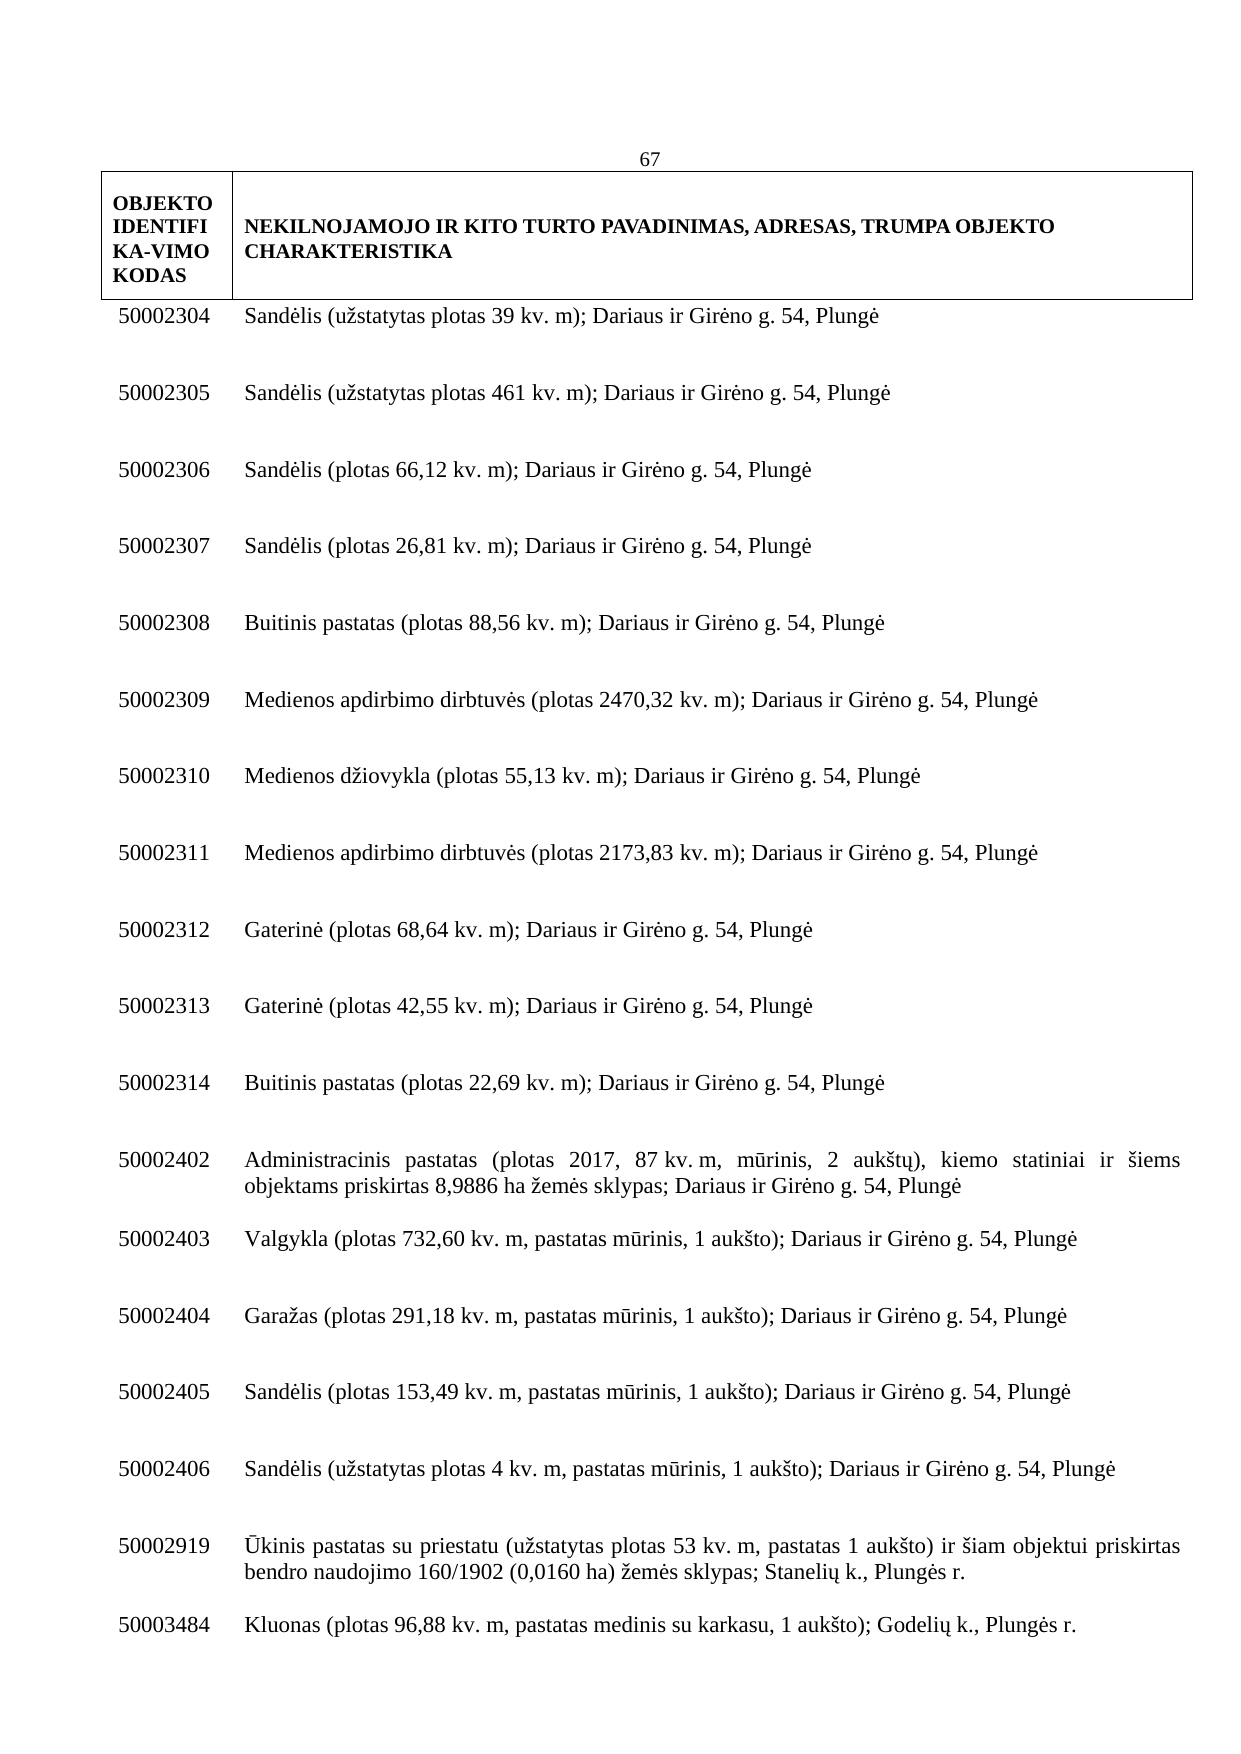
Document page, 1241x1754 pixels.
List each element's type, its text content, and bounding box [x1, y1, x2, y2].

table_cell Sandėlis (užstatytas plotas 39 kv. m); Dariaus ir Girėno g. 54, Plungė [233, 303, 1192, 353]
table_cell Administracinis pastatas (plotas 2017, 87 kv. m, mūrinis, 2 aukštų), kiemo statiniai ir šiems objektams priskirtas 8,9886 ha žemės sklypas; Dariaus ir Girėno g. 54, Plungė [233, 1146, 1192, 1199]
table_cell 50002306 [101, 456, 233, 506]
table_cell [101, 1275, 1198, 1302]
table_cell [101, 583, 1198, 609]
table_cell [1193, 686, 1198, 736]
table_cell 50002406 [101, 1455, 233, 1505]
table_cell [1193, 1225, 1198, 1275]
table_cell 50002404 [101, 1302, 233, 1352]
table_cell 50002314 [101, 1069, 233, 1119]
table_cell [101, 890, 1198, 916]
table_cell [101, 353, 1198, 379]
table_cell 50002308 [101, 609, 233, 659]
table_cell [1193, 839, 1198, 889]
table_cell [1193, 1069, 1198, 1119]
table_cell [101, 1505, 1198, 1532]
table_cell [1193, 1455, 1198, 1505]
table_cell Medienos apdirbimo dirbtuvės (plotas 2470,32 kv. m); Dariaus ir Girėno g. 54, Plungė [233, 686, 1192, 736]
table_cell [1193, 1146, 1198, 1199]
table_cell 50002402 [101, 1146, 233, 1199]
table_cell [1193, 993, 1198, 1043]
table_cell 50002309 [101, 686, 233, 736]
table_cell [101, 736, 1198, 763]
table_cell 50002310 [101, 763, 233, 813]
table_cell [1193, 1302, 1198, 1352]
table_cell 50002403 [101, 1225, 233, 1275]
table_cell [101, 1584, 1198, 1611]
table_cell Kluonas (plotas 96,88 kv. m, pastatas medinis su karkasu, 1 aukšto); Godelių k., Plungės r. [233, 1611, 1192, 1661]
table_cell Buitinis pastatas (plotas 22,69 kv. m); Dariaus ir Girėno g. 54, Plungė [233, 1069, 1192, 1119]
table_cell [101, 1352, 1198, 1378]
table_cell [1193, 1532, 1198, 1584]
table_cell [101, 813, 1198, 839]
table_cell Gaterinė (plotas 42,55 kv. m); Dariaus ir Girėno g. 54, Plungė [233, 993, 1192, 1043]
table_cell [1193, 609, 1198, 659]
table_cell 50002305 [101, 379, 233, 429]
table_cell [1193, 303, 1198, 353]
table_cell Sandėlis (plotas 153,49 kv. m, pastatas mūrinis, 1 aukšto); Dariaus ir Girėno g. 54, Plungė [233, 1378, 1192, 1429]
table_cell Buitinis pastatas (plotas 88,56 kv. m); Dariaus ir Girėno g. 54, Plungė [233, 609, 1192, 659]
table_cell Medienos apdirbimo dirbtuvės (plotas 2173,83 kv. m); Dariaus ir Girėno g. 54, Plungė [233, 839, 1192, 889]
table_cell [1193, 1378, 1198, 1429]
table_cell Garažas (plotas 291,18 kv. m, pastatas mūrinis, 1 aukšto); Dariaus ir Girėno g. 54, Plungė [233, 1302, 1192, 1352]
table_cell Sandėlis (plotas 66,12 kv. m); Dariaus ir Girėno g. 54, Plungė [233, 456, 1192, 506]
table_cell [1193, 1611, 1198, 1661]
table_cell Medienos džiovykla (plotas 55,13 kv. m); Dariaus ir Girėno g. 54, Plungė [233, 763, 1192, 813]
table_cell [101, 430, 1198, 456]
table_cell [1193, 763, 1198, 813]
table_cell [1193, 916, 1198, 966]
table_cell Sandėlis (užstatytas plotas 461 kv. m); Dariaus ir Girėno g. 54, Plungė [233, 379, 1192, 429]
table_cell Sandėlis (užstatytas plotas 4 kv. m, pastatas mūrinis, 1 aukšto); Dariaus ir Girėno g. 54, Plungė [233, 1455, 1192, 1505]
table_cell 50002307 [101, 533, 233, 583]
table_cell 50003484 [101, 1611, 233, 1661]
table_cell [1193, 533, 1198, 583]
table_cell 50002312 [101, 916, 233, 966]
table_cell 50002919 [101, 1532, 233, 1584]
table_cell Ūkinis pastatas su priestatu (užstatytas plotas 53 kv. m, pastatas 1 aukšto) ir šiam objektui priskirtas bendro naudojimo 160/1902 (0,0160 ha) žemės sklypas; Stanelių k., Plungės r. [233, 1532, 1192, 1584]
table_cell 50002311 [101, 839, 233, 889]
table_cell [101, 1043, 1198, 1069]
table_cell [101, 1120, 1198, 1146]
table_cell [101, 1429, 1198, 1455]
table_cell [1193, 456, 1198, 506]
table_cell Valgykla (plotas 732,60 kv. m, pastatas mūrinis, 1 aukšto); Dariaus ir Girėno g. 54, Plungė [233, 1225, 1192, 1275]
table_cell Sandėlis (plotas 26,81 kv. m); Dariaus ir Girėno g. 54, Plungė [233, 533, 1192, 583]
table_cell [101, 966, 1198, 993]
table_cell [101, 660, 1198, 686]
table_cell [1193, 379, 1198, 429]
table_cell 50002313 [101, 993, 233, 1043]
table_cell [101, 1199, 1198, 1225]
table_cell [101, 506, 1198, 533]
table_cell 50002304 [101, 303, 233, 353]
table_cell 50002405 [101, 1378, 233, 1429]
table_cell Gaterinė (plotas 68,64 kv. m); Dariaus ir Girėno g. 54, Plungė [233, 916, 1192, 966]
